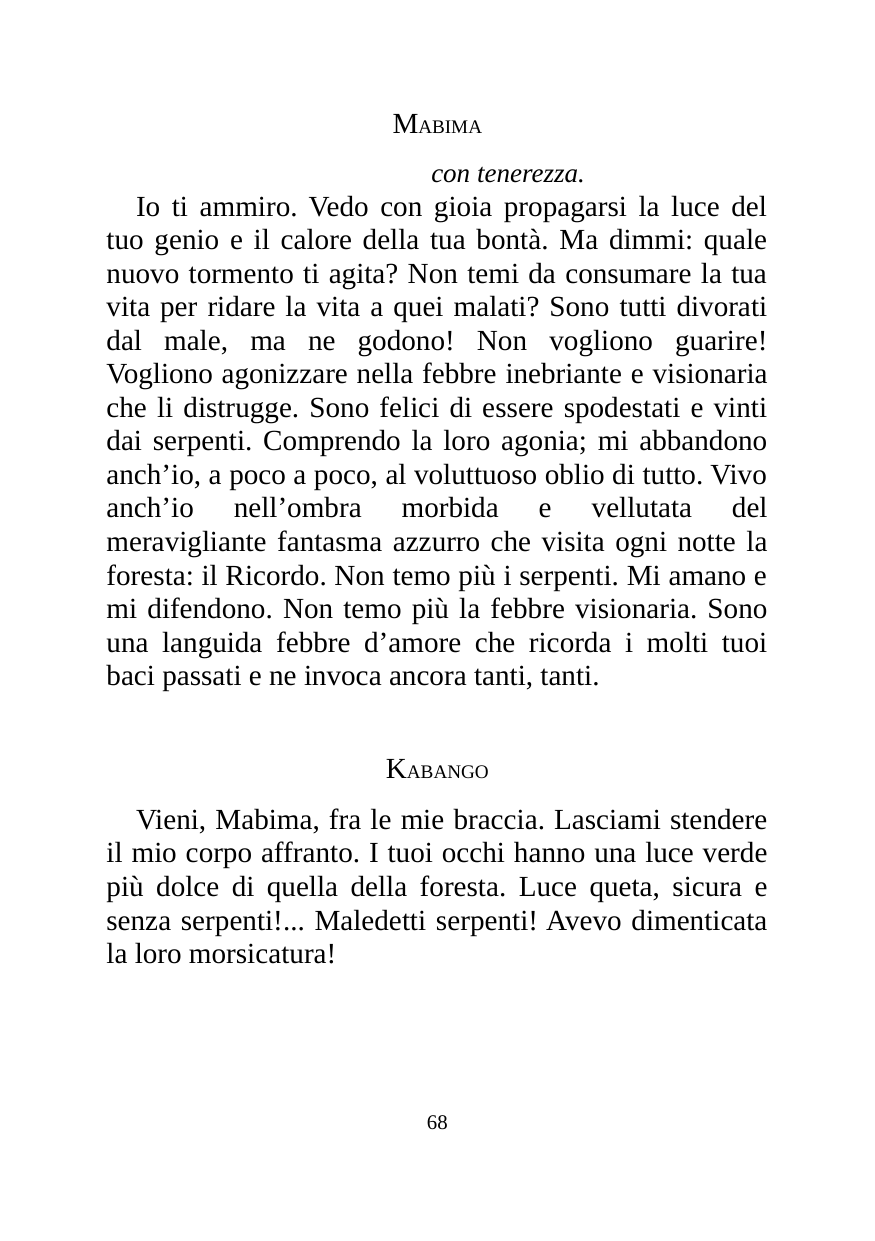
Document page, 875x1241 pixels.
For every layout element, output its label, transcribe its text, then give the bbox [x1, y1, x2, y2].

text Vieni, Mabima, fra le mie braccia. Lasciami stendere il mio corpo affranto. I tuoi occhi hanno una luce verde più dolce di quella della foresta. Luce queta, sicura e senza serpenti!... Maledetti serpenti! Avevo dimenticata la loro morsicatura! [106, 802, 768, 970]
text Io ti ammiro. Vedo con gioia propagarsi la luce del tuo genio e il calore della tua bontà. Ma dimmi: quale nuovo tormento ti agita? Non temi da consumare la tua vita per ridare la vita a quei malati? Sono tutti divorati dal male, ma ne godono! Non vogliono guarire! Vogliono agonizzare nella febbre inebriante e visionaria che li distrugge. Sono felici di essere spodestati e vinti dai serpenti. Comprendo la loro agonia; mi abbandono anch’io, a poco a poco, al voluttuoso oblio di tutto. Vivo anch’io nell’ombra morbida e vellutata del meravigliante fantasma azzurro che visita ogni notte la foresta: il Ricordo. Non temo più i serpenti. Mi amano e mi difendono. Non temo più la febbre visionaria. Sono una languida febbre d’amore che ricorda i molti tuoi baci passati e ne invoca ancora tanti, tanti. [106, 189, 768, 692]
text Kabango [106, 751, 768, 784]
text Mabima [106, 106, 768, 140]
text con tenerezza. [431, 157, 768, 189]
